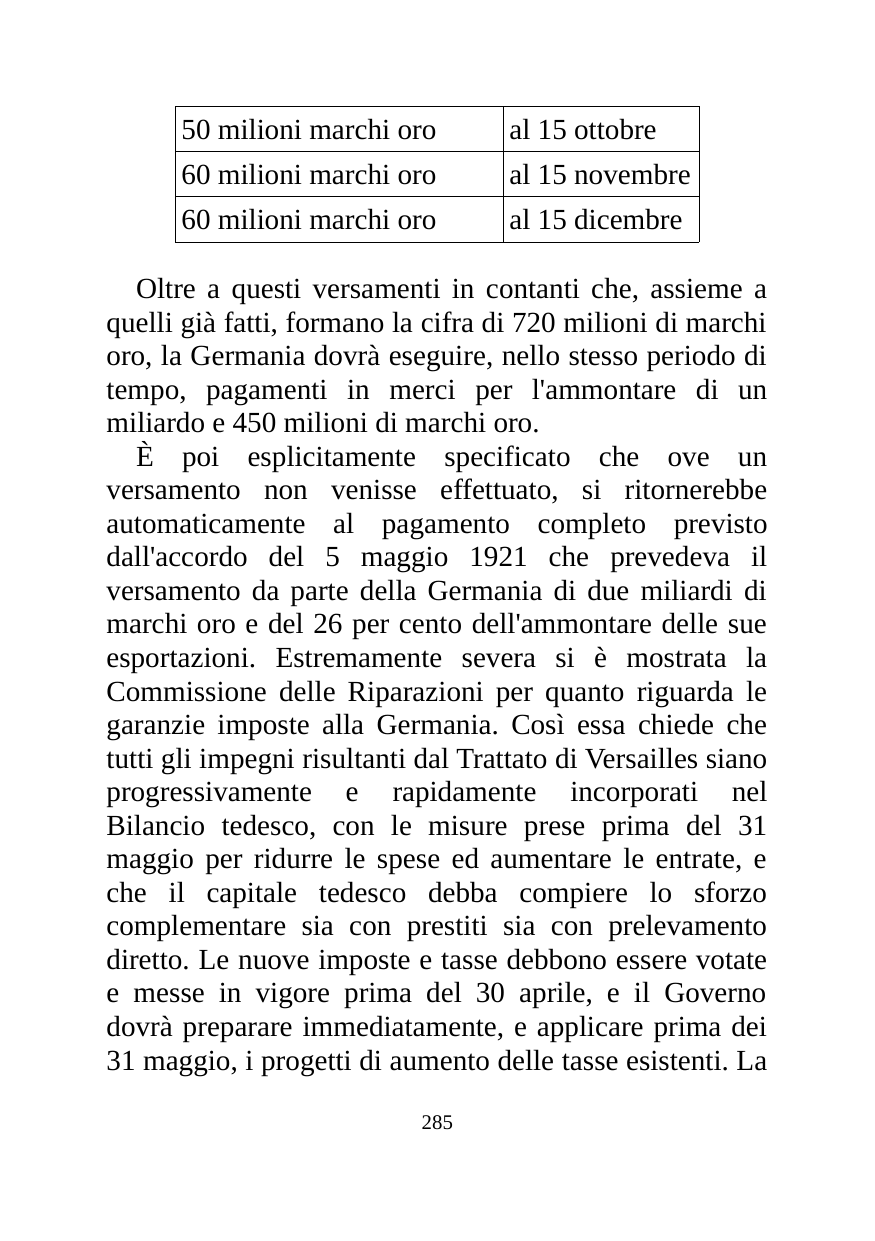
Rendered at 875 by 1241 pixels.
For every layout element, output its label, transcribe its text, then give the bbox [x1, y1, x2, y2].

text Oltre a questi versamenti in contanti che, assieme a quelli già fatti, formano la cifra di 720 milioni di marchi oro, la Germania dovrà eseguire, nello stesso periodo di tempo, pagamenti in merci per l'ammontare di un miliardo e 450 milioni di marchi oro. [106, 271, 768, 439]
text È poi esplicitamente specificato che ove un versamento non venisse effettuato, si ritornerebbe automaticamente al pagamento completo previsto dall'accordo del 5 maggio 1921 che prevedeva il versamento da parte della Germania di due miliardi di marchi oro e del 26 per cento dell'ammontare delle sue esportazioni. Estremamente severa si è mostrata la Commissione delle Riparazioni per quanto riguarda le garanzie imposte alla Germania. Così essa chiede che tutti gli impegni risultanti dal Trattato di Versailles siano progressivamente e rapidamente incorporati nel Bilancio tedesco, con le misure prese prima del 31 maggio per ridurre le spese ed aumentare le entrate, e che il capitale tedesco debba compiere lo sforzo complementare sia con prestiti sia con prelevamento diretto. Le nuove imposte e tasse debbono essere votate e messe in vigore prima del 30 aprile, e il Governo dovrà preparare immediatamente, e applicare prima dei 31 maggio, i progetti di aumento delle tasse esistenti. La [106, 439, 768, 1076]
table_cell 60 milioni marchi oro [176, 152, 503, 196]
table_cell 60 milioni marchi oro [176, 197, 503, 242]
table_cell 50 milioni marchi oro [176, 107, 503, 151]
table_cell al 15 novembre [504, 152, 699, 196]
table_cell al 15 dicembre [504, 197, 699, 242]
table_cell al 15 ottobre [504, 107, 699, 151]
